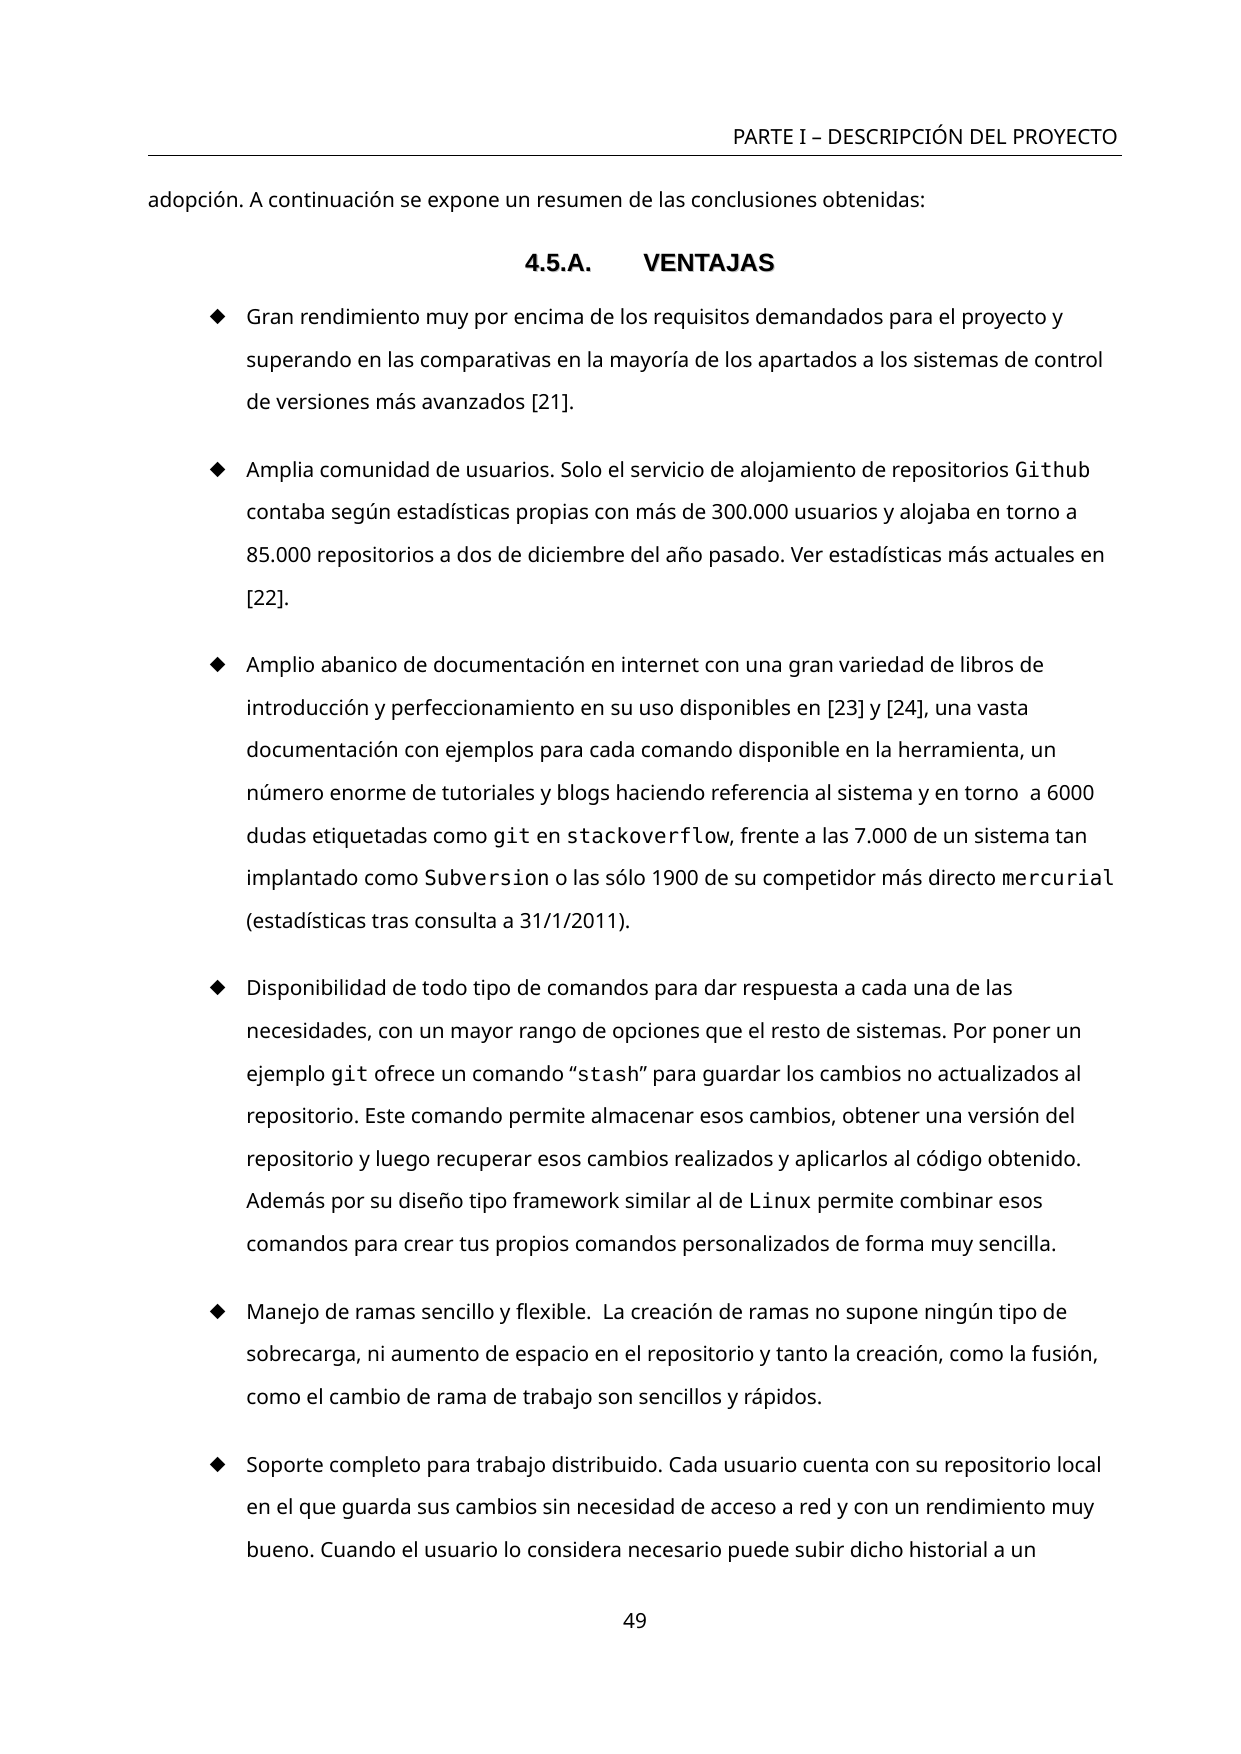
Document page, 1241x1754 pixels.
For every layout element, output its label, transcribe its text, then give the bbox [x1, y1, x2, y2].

subtitle Ventajas [177, 248, 1122, 277]
list Disponibilidad de todo tipo de comandos para dar respuesta a cada una de las necesidades, con un mayor rango de opciones que el resto de sistemas. Por poner un ejemplo git ofrece un comando “stash” para guardar los cambios no actualizados al repositorio. Este comando permite almacenar esos cambios, obtener una versión del repositorio y luego recuperar esos cambios realizados y aplicarlos al código obtenido. Además por su diseño tipo framework similar al de Linux permite combinar esos comandos para crear tus propios comandos personalizados de forma muy sencilla. [209, 973, 1122, 1258]
list Gran rendimiento muy por encima de los requisitos demandados para el proyecto y superando en las comparativas en la mayoría de los apartados a los sistemas de control de versiones más avanzados [21]. [209, 302, 1122, 416]
list Amplia comunidad de usuarios. Solo el servicio de alojamiento de repositorios Github contaba según estadísticas propias con más de 300.000 usuarios y alojaba en torno a 85.000 repositorios a dos de diciembre del año pasado. Ver estadísticas más actuales en [22]. [209, 455, 1122, 611]
text adopción. A continuación se expone un resumen de las conclusiones obtenidas: [148, 185, 1122, 213]
list Manejo de ramas sencillo y flexible. La creación de ramas no supone ningún tipo de sobrecarga, ni aumento de espacio en el repositorio y tanto la creación, como la fusión, como el cambio de rama de trabajo son sencillos y rápidos. [209, 1297, 1122, 1411]
list Soporte completo para trabajo distribuido. Cada usuario cuenta con su repositorio local en el que guarda sus cambios sin necesidad de acceso a red y con un rendimiento muy bueno. Cuando el usuario lo considera necesario puede subir dicho historial a un [209, 1450, 1122, 1563]
list Amplio abanico de documentación en internet con una gran variedad de libros de introducción y perfeccionamiento en su uso disponibles en [23] y [24], una vasta documentación con ejemplos para cada comando disponible en la herramienta, un número enorme de tutoriales y blogs haciendo referencia al sistema y en torno a 6000 dudas etiquetadas como git en stackoverflow, frente a las 7.000 de un sistema tan implantado como Subversion o las sólo 1900 de su competidor más directo mercurial (estadísticas tras consulta a 31/1/2011). [209, 650, 1122, 934]
